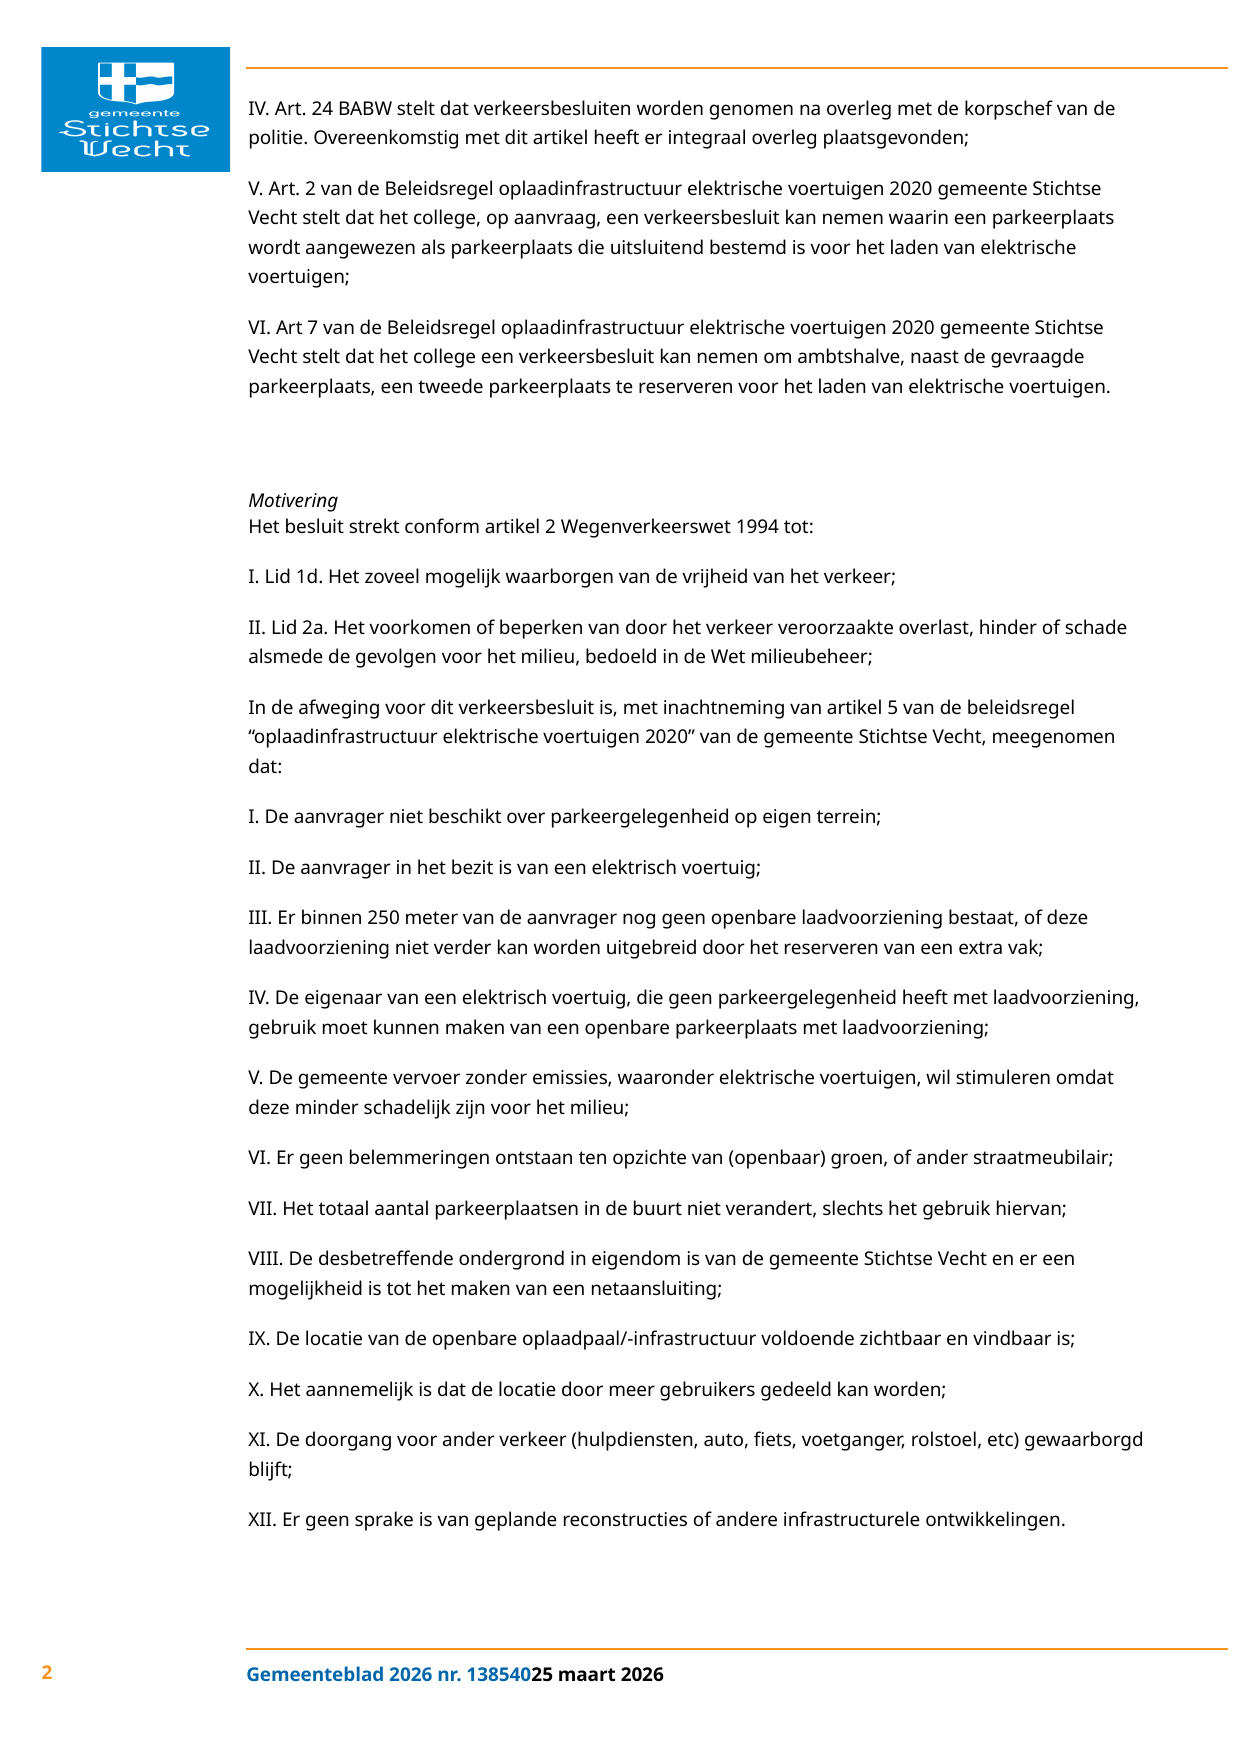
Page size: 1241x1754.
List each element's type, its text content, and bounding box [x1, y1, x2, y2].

text Motivering [248, 487, 1152, 513]
text VIII. De desbetreffende ondergrond in eigendom is van de gemeente Stichtse Vecht en er een mogelijkheid is tot het maken van een netaansluiting; [248, 1245, 1152, 1301]
text IV. De eigenaar van een elektrisch voertuig, die geen parkeergelegenheid heeft met laadvoorziening, gebruik moet kunnen maken van een openbare parkeerplaats met laadvoorziening; [248, 984, 1152, 1040]
text II. De aanvrager in het bezit is van een elektrisch voertuig; [248, 854, 1152, 880]
text I. De aanvrager niet beschikt over parkeergelegenheid op eigen terrein; [248, 804, 1152, 829]
text I. Lid 1d. Het zoveel mogelijk waarborgen van de vrijheid van het verkeer; [248, 564, 1152, 589]
text XII. Er geen sprake is van geplande reconstructies of andere infrastructurele ontwikkelingen. [248, 1506, 1152, 1532]
text VII. Het totaal aantal parkeerplaatsen in de buurt niet verandert, slechts het gebruik hiervan; [248, 1195, 1152, 1221]
text X. Het aannemelijk is dat de locatie door meer gebruikers gedeeld kan worden; [248, 1376, 1152, 1401]
text V. Art. 2 van de Beleidsregel oplaadinfrastructuur elektrische voertuigen 2020 gemeente Stichtse Vecht stelt dat het college, op aanvraag, een verkeersbesluit kan nemen waarin een parkeerplaats wordt aangewezen als parkeerplaats die uitsluitend bestemd is voor het laden van elektrische voertuigen; [248, 175, 1152, 289]
text IV. Art. 24 BABW stelt dat verkeersbesluiten worden genomen na overleg met de korpschef van de politie. Overeenkomstig met dit artikel heeft er integraal overleg plaatsgevonden; [248, 95, 1152, 150]
text In de afweging voor dit verkeersbesluit is, met inachtneming van artikel 5 van de beleidsregel “oplaadinfrastructuur elektrische voertuigen 2020” van de gemeente Stichtse Vecht, meegenomen dat: [248, 694, 1152, 779]
text VI. Art 7 van de Beleidsregel oplaadinfrastructuur elektrische voertuigen 2020 gemeente Stichtse Vecht stelt dat het college een verkeersbesluit kan nemen om ambtshalve, naast de gevraagde parkeerplaats, een tweede parkeerplaats te reserveren voor het laden van elektrische voertuigen. [248, 314, 1152, 399]
picture [99, 63, 135, 101]
text Het besluit strekt conform artikel 2 Wegenverkeerswet 1994 tot: [248, 513, 1152, 539]
text V. De gemeente vervoer zonder emissies, waaronder elektrische voertuigen, wil stimuleren omdat deze minder schadelijk zijn voor het milieu; [248, 1064, 1152, 1120]
text VI. Er geen belemmeringen ontstaan ten opzichte van (openbaar) groen, of ander straatmeubilair; [248, 1144, 1152, 1170]
picture [137, 63, 174, 103]
text III. Er binnen 250 meter van de aanvrager nog geen openbare laadvoorziening bestaat, of deze laadvoorziening niet verder kan worden uitgebreid door het reserveren van een extra vak; [248, 904, 1152, 960]
text XI. De doorgang voor ander verkeer (hulpdiensten, auto, fiets, voetganger, rolstoel, etc) gewaarborgd blijft; [248, 1426, 1152, 1481]
text IX. De locatie van de openbare oplaadpaal/-infrastructuur voldoende zichtbaar en vindbaar is; [248, 1325, 1152, 1351]
text II. Lid 2a. Het voorkomen of beperken van door het verkeer veroorzaakte overlast, hinder of schade alsmede de gevolgen voor het milieu, bedoeld in de Wet milieubeheer; [248, 614, 1152, 669]
